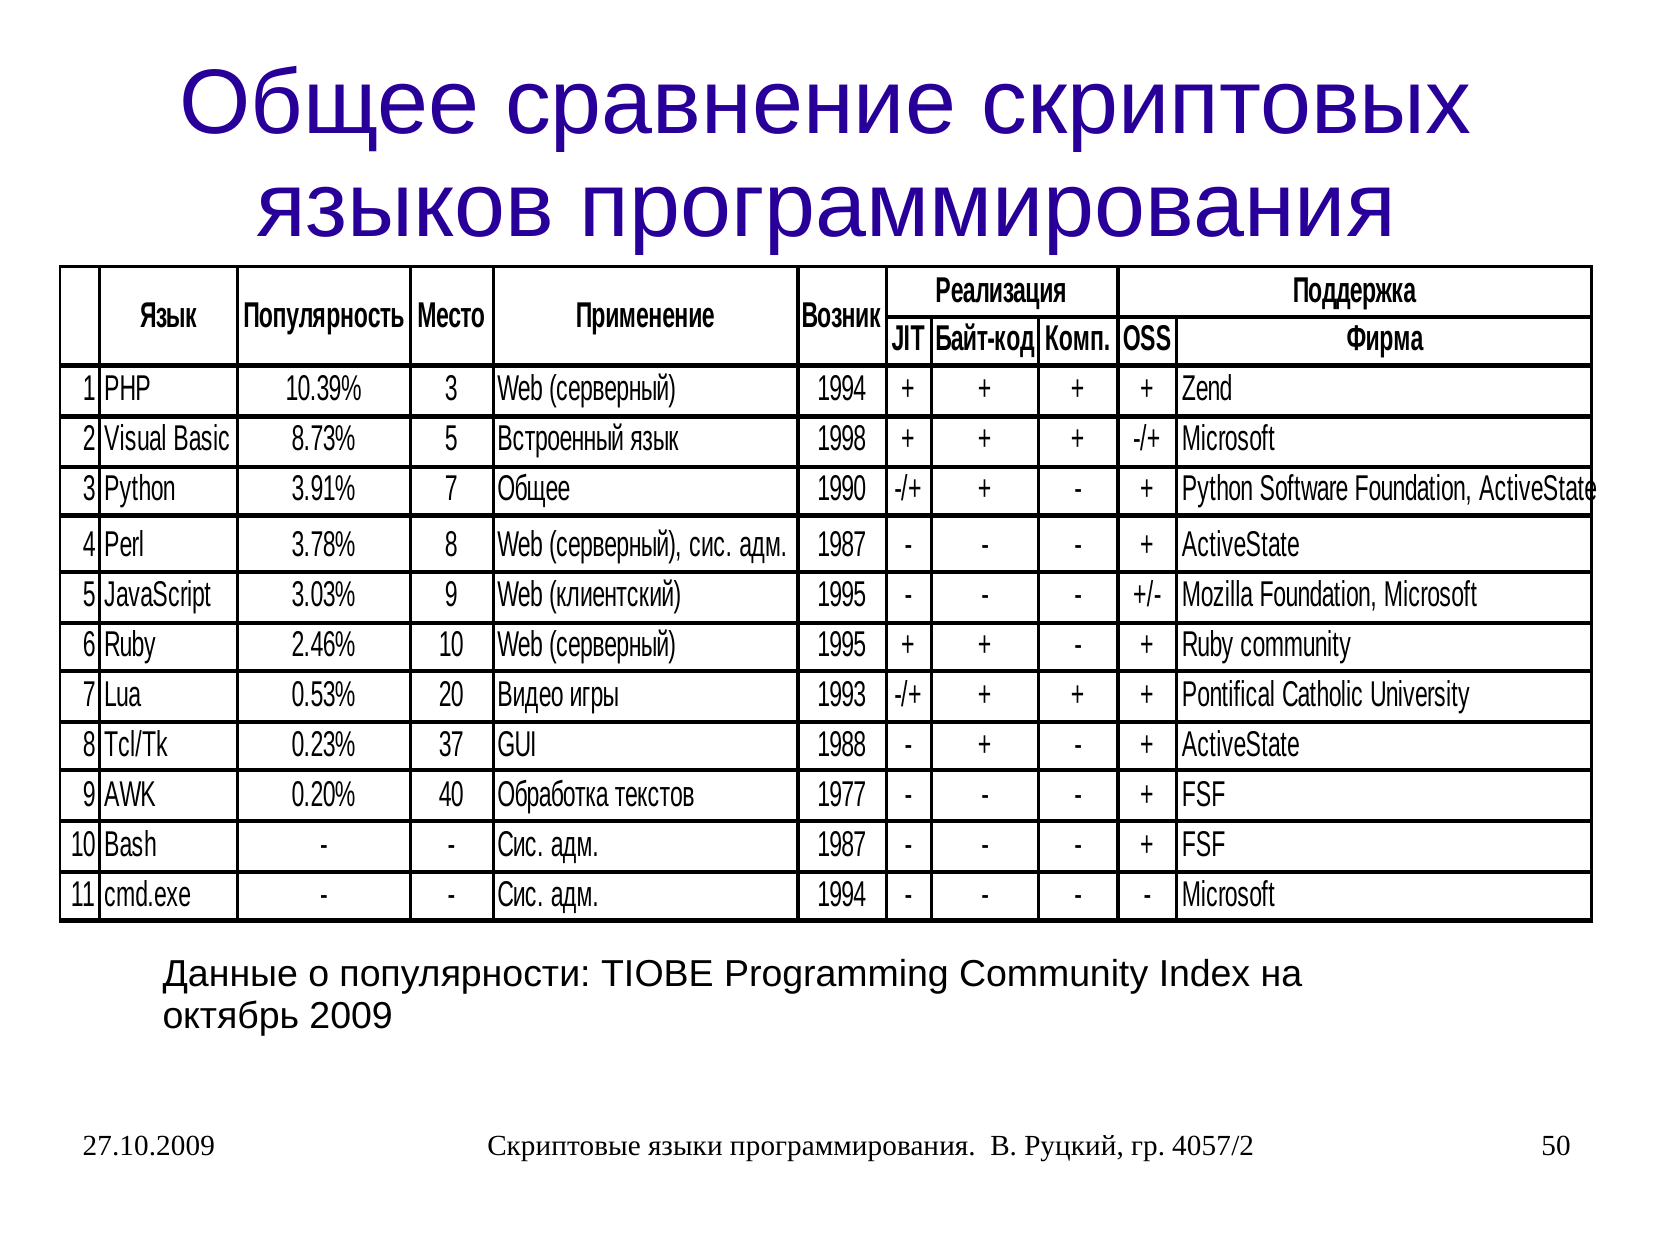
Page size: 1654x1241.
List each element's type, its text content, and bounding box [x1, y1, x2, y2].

text_box Данные о популярности: TIOBE Programming Community Index на октябрь 2009 [147, 944, 1447, 1044]
chart [59, 265, 1654, 1153]
title Общее сравнение скриптовых языков программирования [82, 49, 1571, 257]
